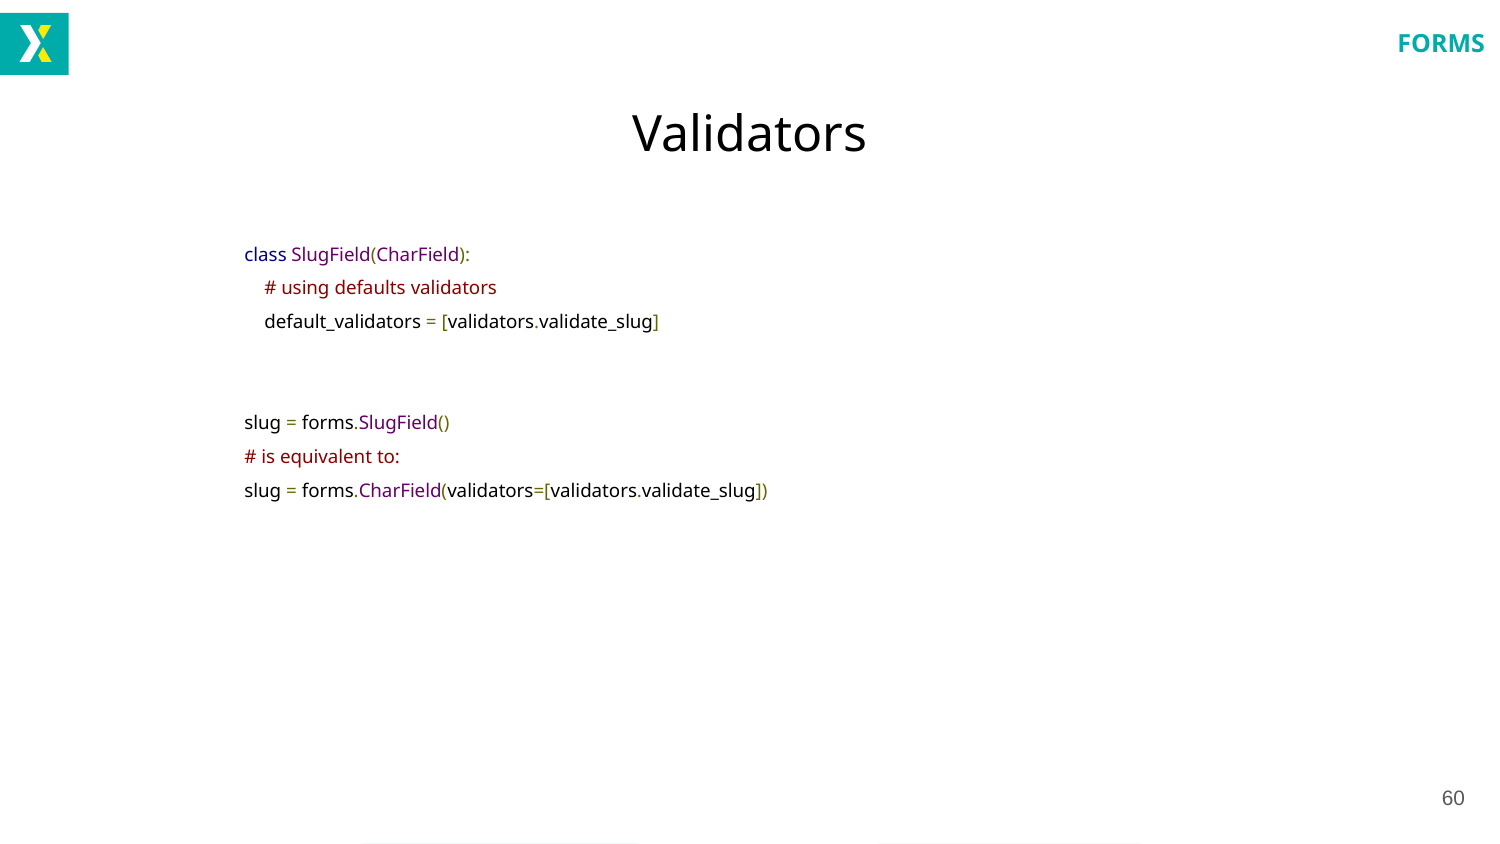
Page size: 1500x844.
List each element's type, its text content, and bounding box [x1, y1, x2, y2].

slide_number [1389, 764, 1480, 830]
picture [17, 25, 54, 62]
text_box class SlugField(CharField): # using defaults validators default_validators = [validators.validate_slug] slug = forms.SlugField() # is equivalent to: slug = forms.CharField(validators=[validators.validate_slug]) [229, 193, 1265, 729]
text_box Validators [115, 86, 1385, 181]
